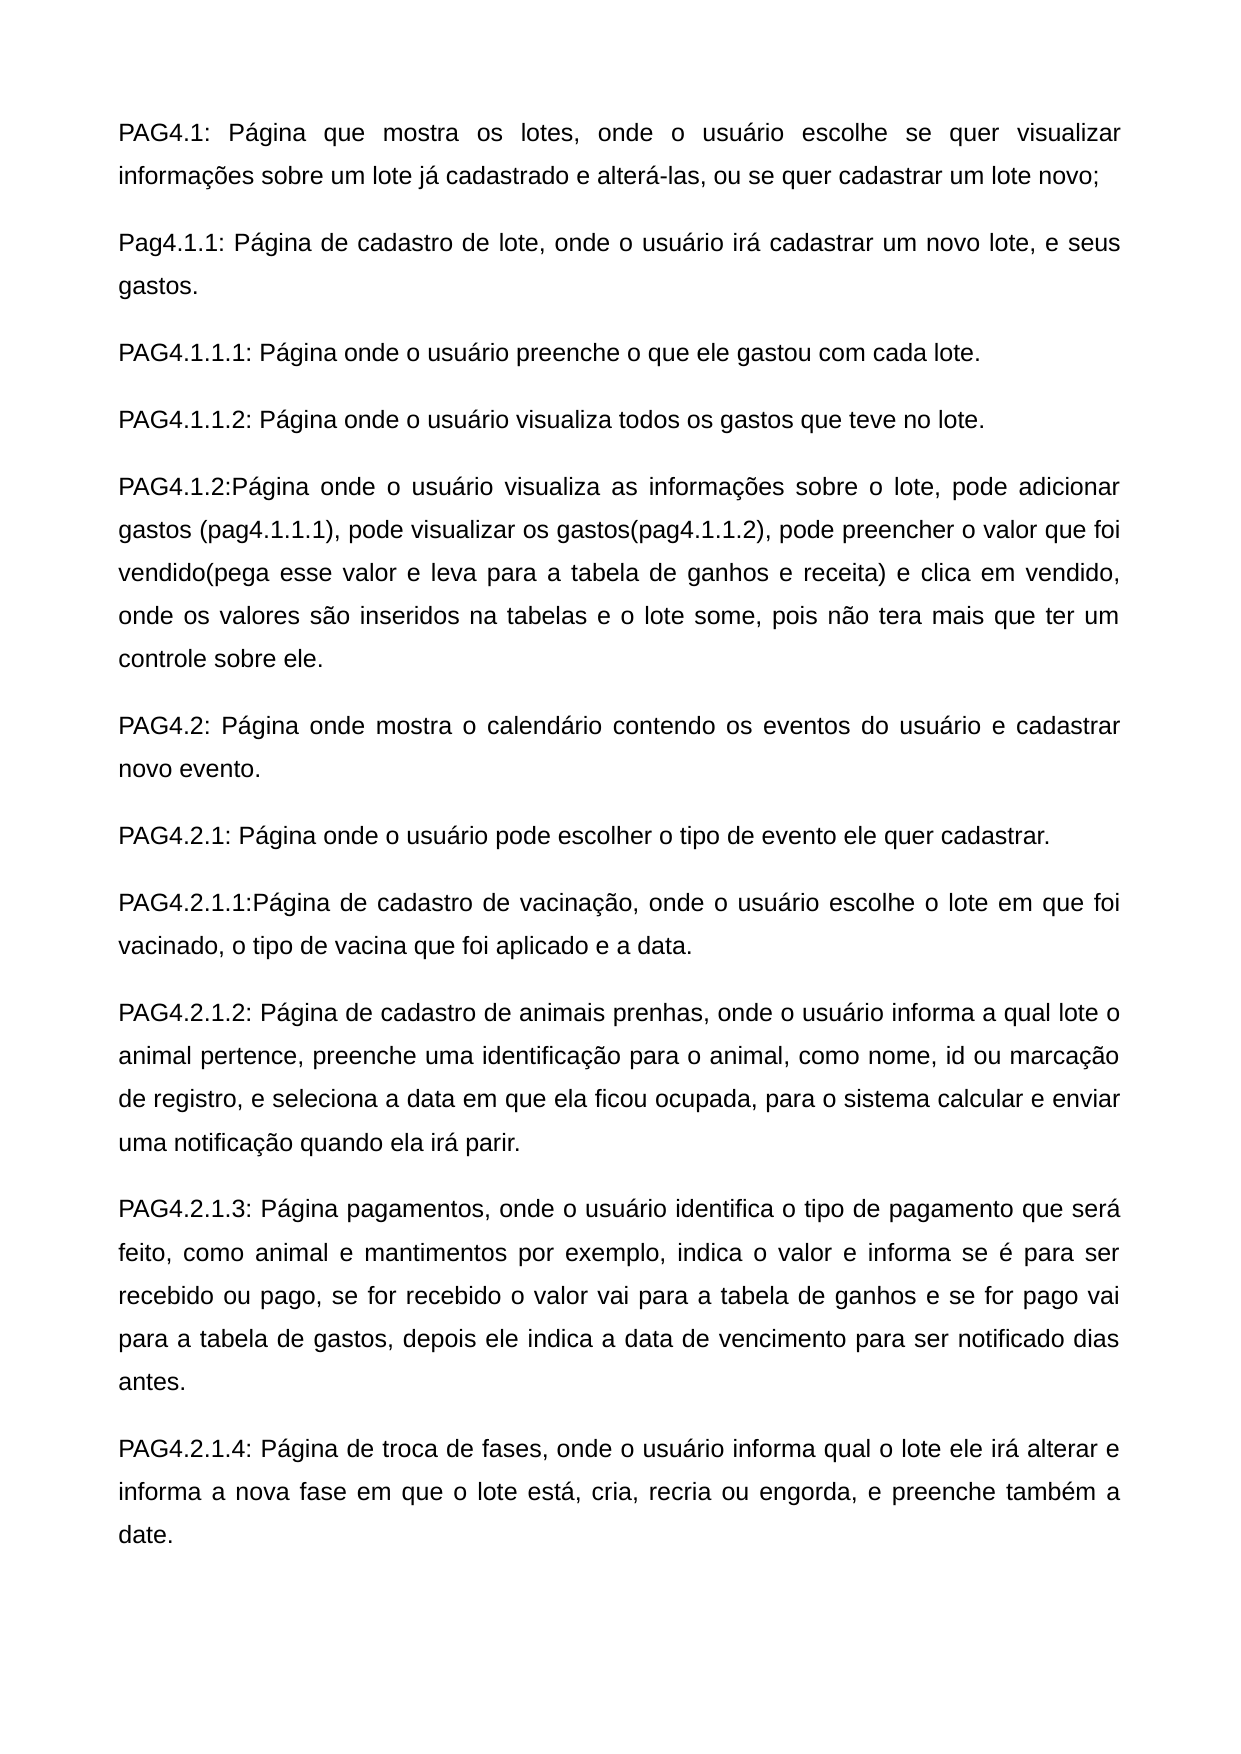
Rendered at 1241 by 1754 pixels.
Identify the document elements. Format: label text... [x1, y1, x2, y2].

text PAG4.2.1.4: Página de troca de fases, onde o usuário informa qual o lote ele irá alterar e informa a nova fase em que o lote está, cria, recria ou engorda, e preenche também a date. [118, 1434, 1122, 1549]
text PAG4.1: Página que mostra os lotes, onde o usuário escolhe se quer visualizar informações sobre um lote já cadastrado e alterá-las, ou se quer cadastrar um lote novo; [118, 118, 1122, 190]
text PAG4.2.1.2: Página de cadastro de animais prenhas, onde o usuário informa a qual lote o animal pertence, preenche uma identificação para o animal, como nome, id ou marcação de registro, e seleciona a data em que ela ficou ocupada, para o sistema calcular e enviar uma notificação quando ela irá parir. [118, 998, 1122, 1156]
text PAG4.1.2:Página onde o usuário visualiza as informações sobre o lote, pode adicionar gastos (pag4.1.1.1), pode visualizar os gastos(pag4.1.1.2), pode preencher o valor que foi vendido(pega esse valor e leva para a tabela de ganhos e receita) e clica em vendido, onde os valores são inseridos na tabelas e o lote some, pois não tera mais que ter um controle sobre ele. [118, 472, 1122, 673]
text Pag4.1.1: Página de cadastro de lote, onde o usuário irá cadastrar um novo lote, e seus gastos. [118, 228, 1122, 300]
text PAG4.2.1: Página onde o usuário pode escolher o tipo de evento ele quer cadastrar. [118, 821, 1122, 850]
text PAG4.1.1.1: Página onde o usuário preenche o que ele gastou com cada lote. [118, 338, 1122, 367]
text PAG4.2.1.3: Página pagamentos, onde o usuário identifica o tipo de pagamento que será feito, como animal e mantimentos por exemplo, indica o valor e informa se é para ser recebido ou pago, se for recebido o valor vai para a tabela de ganhos e se for pago vai para a tabela de gastos, depois ele indica a data de vencimento para ser notificado dias antes. [118, 1194, 1122, 1396]
text PAG4.1.1.2: Página onde o usuário visualiza todos os gastos que teve no lote. [118, 405, 1122, 434]
text PAG4.2: Página onde mostra o calendário contendo os eventos do usuário e cadastrar novo evento. [118, 711, 1122, 783]
text PAG4.2.1.1:Página de cadastro de vacinação, onde o usuário escolhe o lote em que foi vacinado, o tipo de vacina que foi aplicado e a data. [118, 888, 1122, 960]
